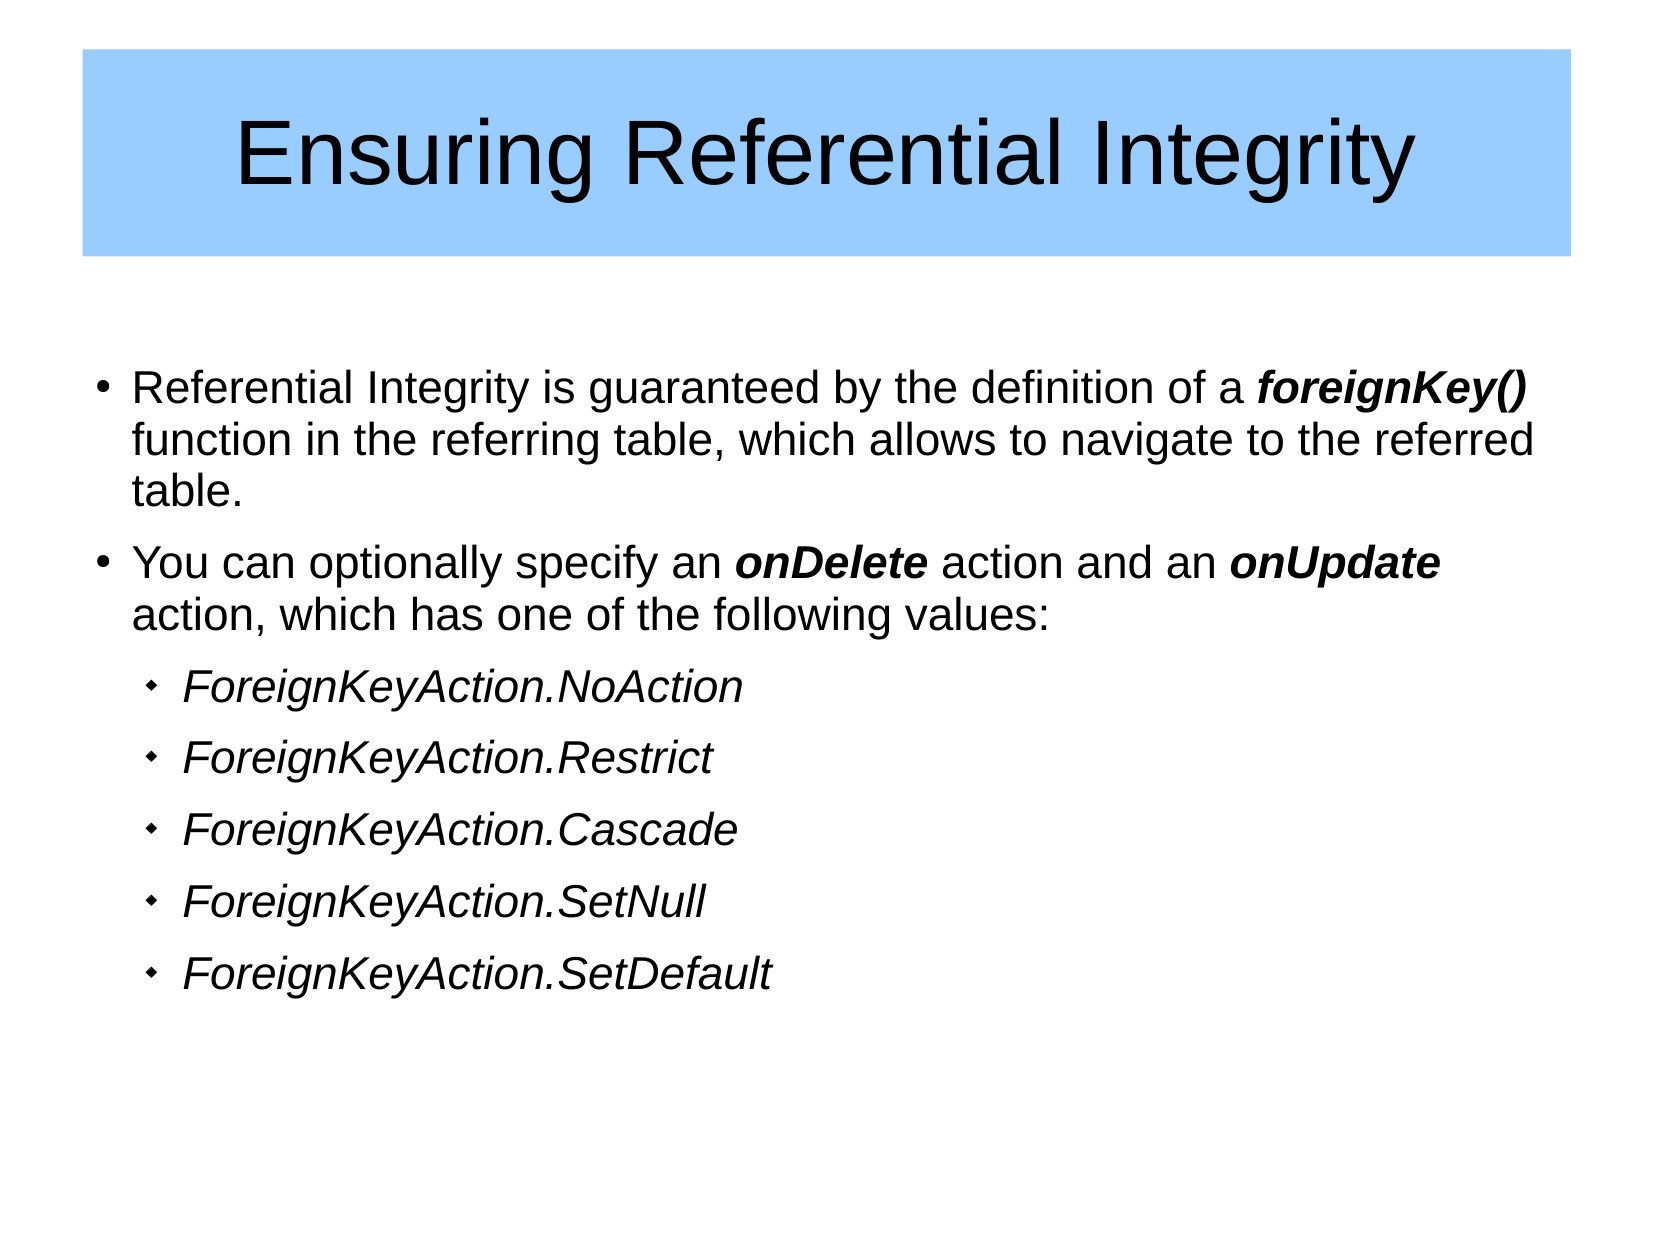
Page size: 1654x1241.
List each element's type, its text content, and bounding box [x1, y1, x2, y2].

list Referential Integrity is guaranteed by the definition of a foreignKey() function in the referring table, which allows to navigate to the referred table. You can optionally specify an onDelete action and an onUpdate action, which has one of the following values: ForeignKeyAction.NoAction ForeignKeyAction.Restrict ForeignKeyAction.Cascade ForeignKeyAction.SetNull ForeignKeyAction.SetDefault [82, 290, 1571, 1010]
title Ensuring Referential Integrity [82, 49, 1571, 257]
